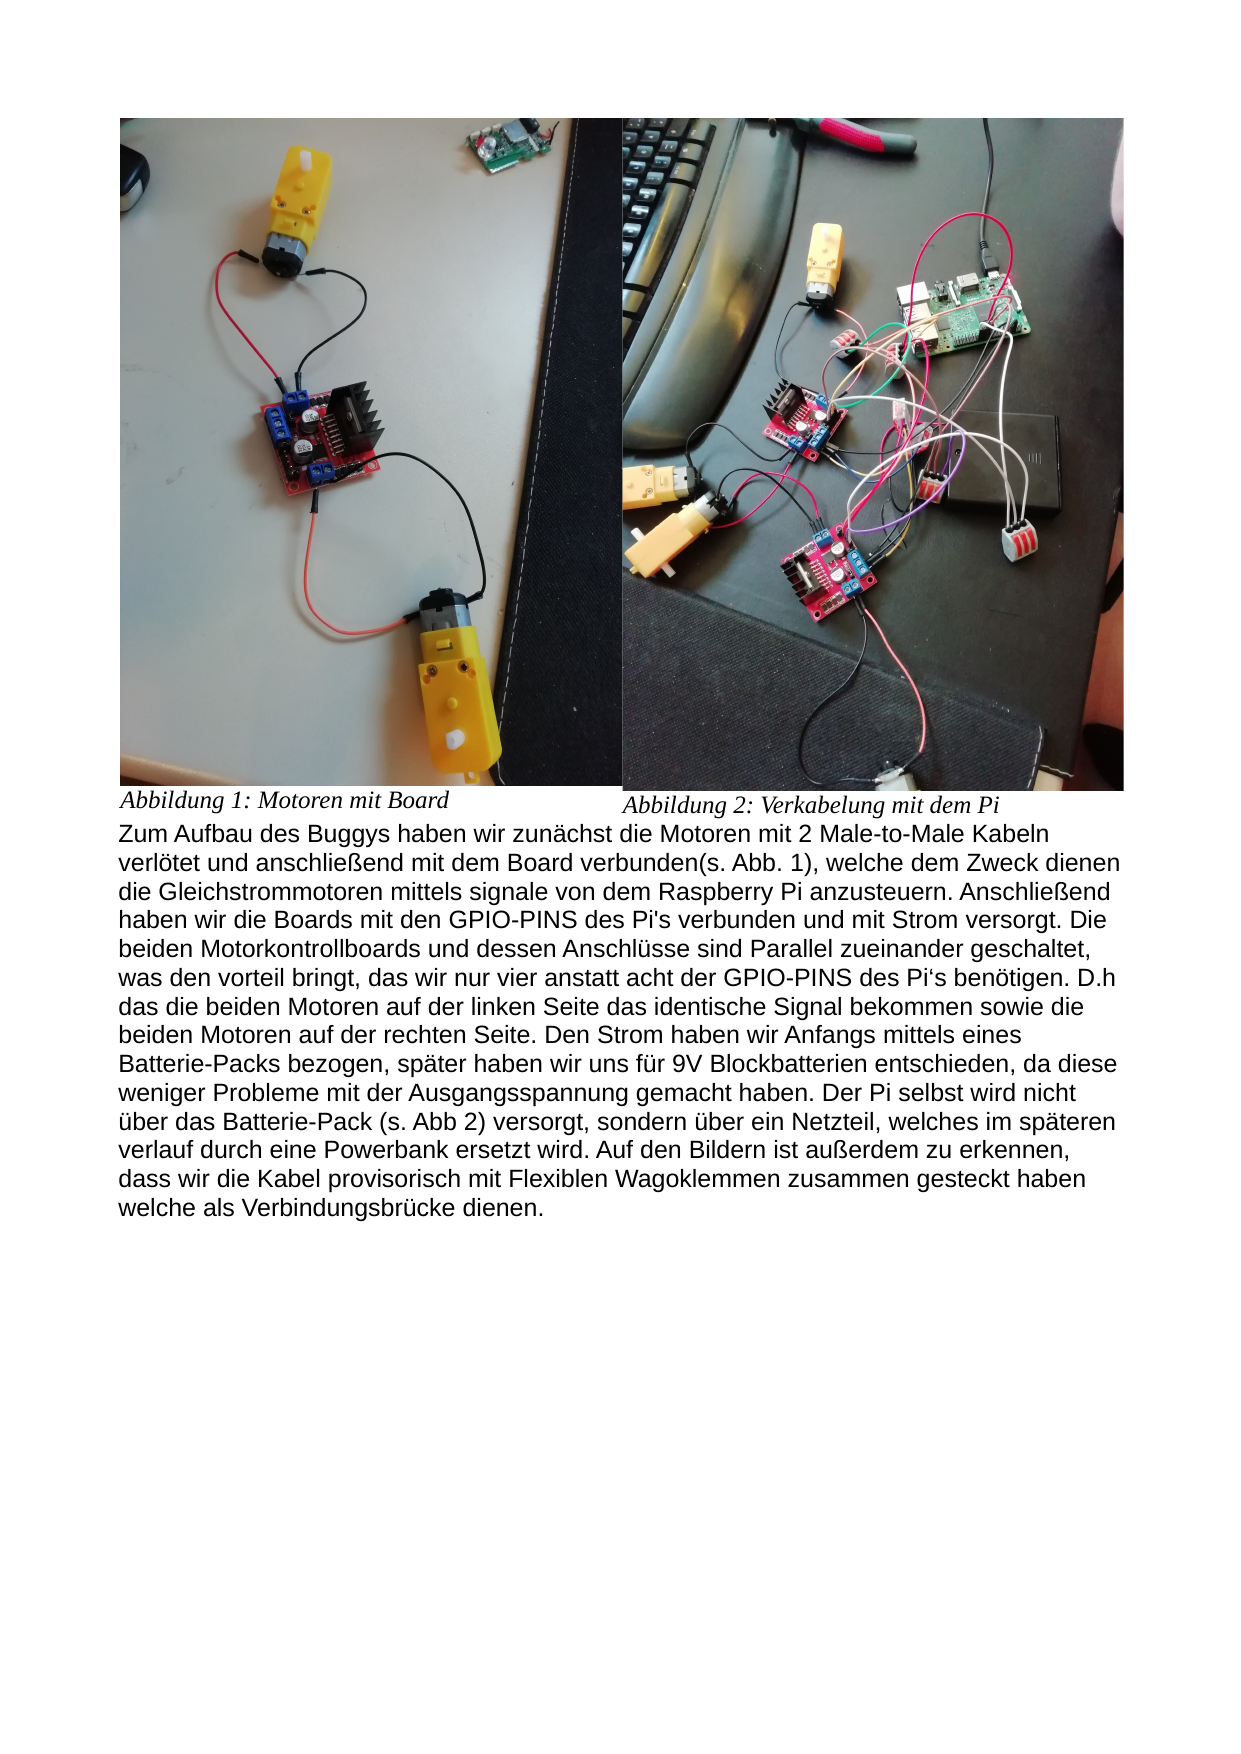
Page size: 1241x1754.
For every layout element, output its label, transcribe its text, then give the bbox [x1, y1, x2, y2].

text Abbildung 1: Motoren mit Board [120, 786, 623, 814]
picture [120, 118, 1124, 791]
text Zum Aufbau des Buggys haben wir zunächst die Motoren mit 2 Male-to-Male Kabeln verlötet und anschließend mit dem Board verbunden(s. Abb. 1), welche dem Zweck dienen die Gleichstrommotoren mittels signale von dem Raspberry Pi anzusteuern. Anschließend haben wir die Boards mit den GPIO-PINS des Pi's verbunden und mit Strom versorgt. Die beiden Motorkontrollboards und dessen Anschlüsse sind Parallel zueinander geschaltet, was den vorteil bringt, das wir nur vier anstatt acht der GPIO-PINS des Pi‘s benötigen. D.h das die beiden Motoren auf der linken Seite das identische Signal bekommen sowie die beiden Motoren auf der rechten Seite. Den Strom haben wir Anfangs mittels eines Batterie-Packs bezogen, später haben wir uns für 9V Blockbatterien entschieden, da diese weniger Probleme mit der Ausgangsspannung gemacht haben. Der Pi selbst wird nicht über das Batterie-Pack (s. Abb 2) versorgt, sondern über ein Netzteil, welches im späteren verlauf durch eine Powerbank ersetzt wird. Auf den Bildern ist außerdem zu erkennen, dass wir die Kabel provisorisch mit Flexiblen Wagoklemmen zusammen gesteckt haben welche als Verbindungsbrücke dienen. [118, 791, 1122, 1221]
text Abbildung 2: Verkabelung mit dem Pi [623, 791, 1124, 819]
